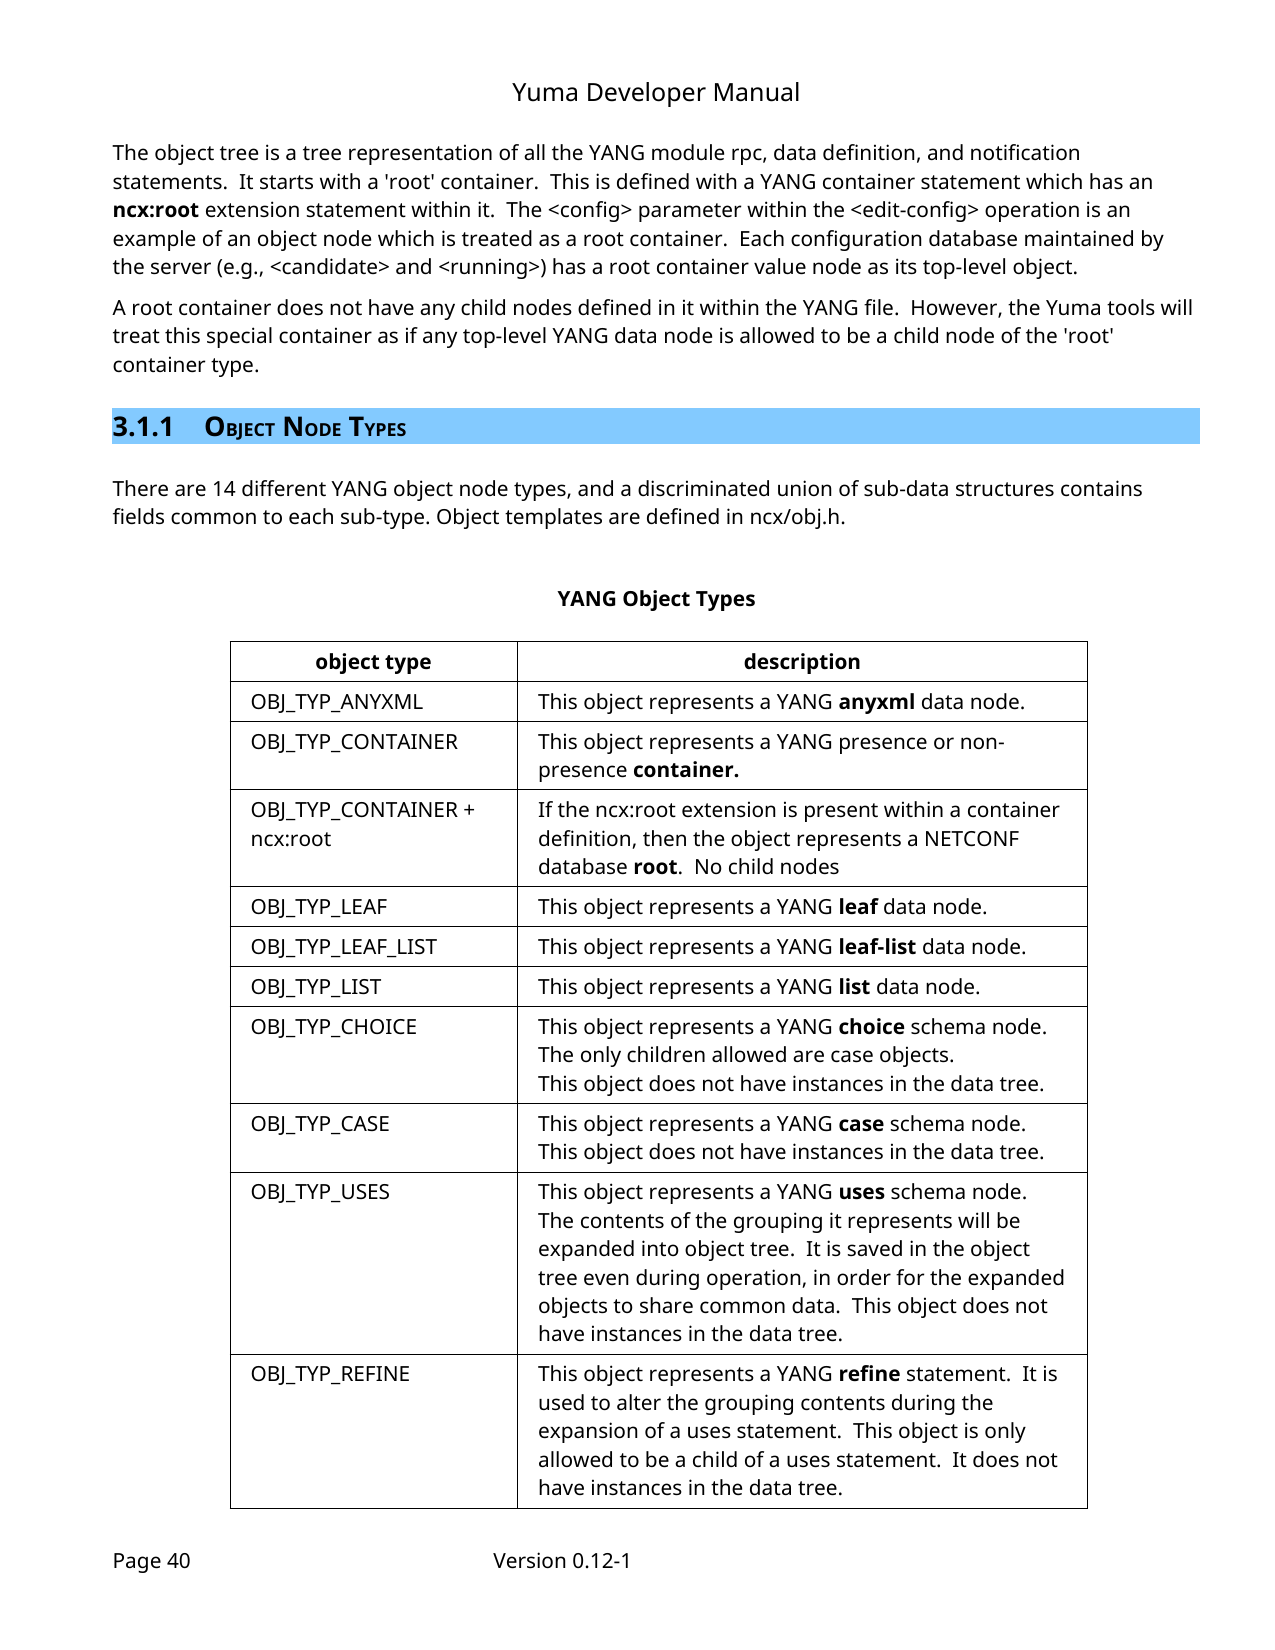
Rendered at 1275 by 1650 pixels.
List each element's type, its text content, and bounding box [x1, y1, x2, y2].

table_cell OBJ_TYP_LIST [231, 967, 517, 1006]
table_cell OBJ_TYP_USES [231, 1173, 517, 1354]
table_cell This object represents a YANG leaf data node. [518, 887, 1087, 926]
subtitle Object Node Types [112, 408, 1200, 444]
table_header description [518, 642, 1087, 681]
table_cell This object represents a YANG presence or non-presence container. [518, 722, 1087, 789]
table_cell OBJ_TYP_LEAF_LIST [231, 927, 517, 966]
table_cell This object represents a YANG leaf-list data node. [518, 927, 1087, 966]
table_cell OBJ_TYP_REFINE [231, 1355, 517, 1507]
table_cell OBJ_TYP_CHOICE [231, 1007, 517, 1103]
table_cell This object represents a YANG refine statement. It is used to alter the grouping contents during the expansion of a uses statement. This object is only allowed to be a child of a uses statement. It does not have instances in the data tree. [518, 1355, 1087, 1507]
text There are 14 different YANG object node types, and a discriminated union of sub-data structures contains fields common to each sub-type. Object templates are defined in ncx/obj.h. [112, 474, 1200, 531]
table_cell This object represents a YANG case schema node. This object does not have instances in the data tree. [518, 1104, 1087, 1172]
subtitle YANG Object Types [127, 584, 1185, 612]
table_cell This object represents a YANG list data node. [518, 967, 1087, 1006]
table_cell This object represents a YANG choice schema node. The only children allowed are case objects. This object does not have instances in the data tree. [518, 1007, 1087, 1103]
table_cell This object represents a YANG uses schema node. The contents of the grouping it represents will be expanded into object tree. It is saved in the object tree even during operation, in order for the expanded objects to share common data. This object does not have instances in the data tree. [518, 1173, 1087, 1354]
table_cell OBJ_TYP_CONTAINER + ncx:root [231, 790, 517, 886]
text The object tree is a tree representation of all the YANG module rpc, data definition, and notification statements. It starts with a 'root' container. This is defined with a YANG container statement which has an ncx:root extension statement within it. The <config> parameter within the <edit-config> operation is an example of an object node which is treated as a root container. Each configuration database maintained by the server (e.g., <candidate> and <running>) has a root container value node as its top-level object. [112, 138, 1200, 281]
table_cell OBJ_TYP_CASE [231, 1104, 517, 1172]
table_cell OBJ_TYP_CONTAINER [231, 722, 517, 789]
text A root container does not have any child nodes defined in it within the YANG file. However, the Yuma tools will treat this special container as if any top-level YANG data node is allowed to be a child node of the 'root' container type. [112, 293, 1200, 378]
table_header object type [231, 642, 517, 681]
table_cell If the ncx:root extension is present within a container definition, then the object represents a NETCONF database root. No child nodes [518, 790, 1087, 886]
table_cell OBJ_TYP_ANYXML [231, 682, 517, 721]
table_cell OBJ_TYP_LEAF [231, 887, 517, 926]
table_cell This object represents a YANG anyxml data node. [518, 682, 1087, 721]
